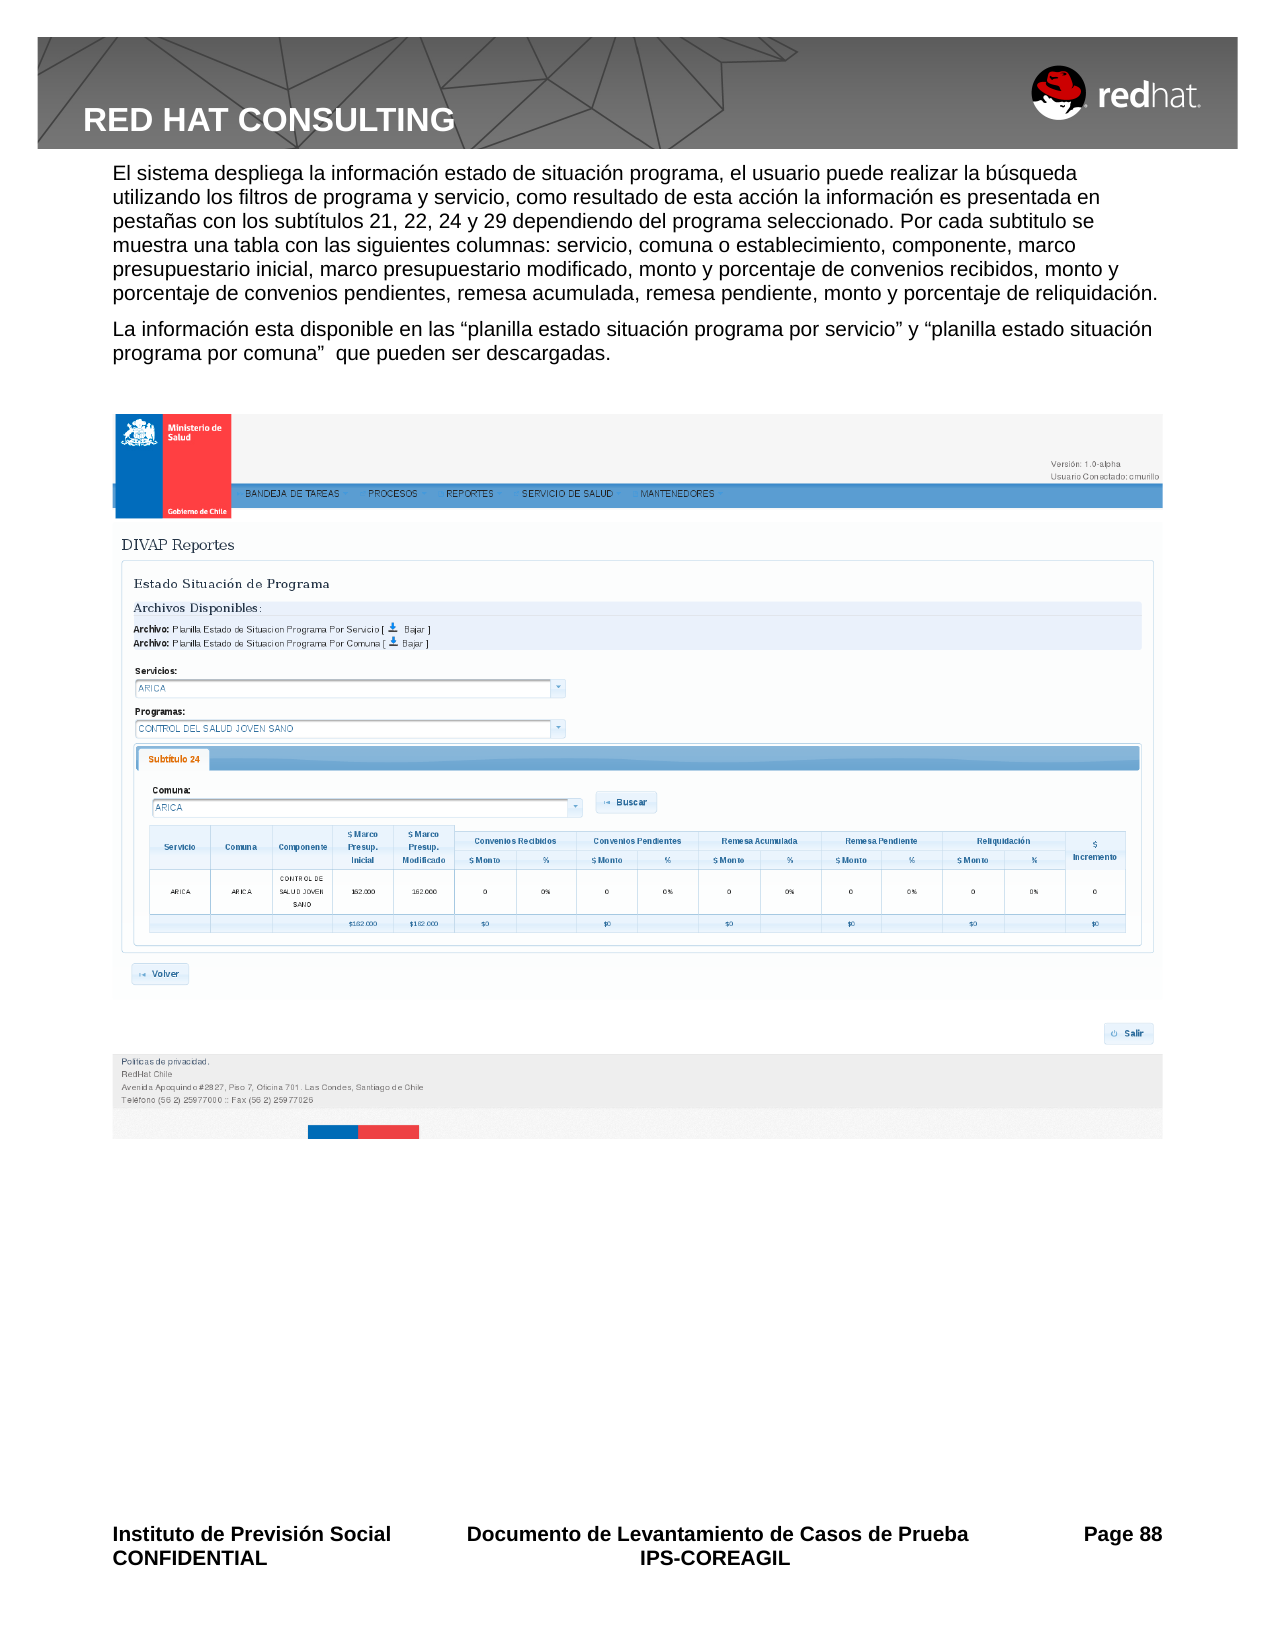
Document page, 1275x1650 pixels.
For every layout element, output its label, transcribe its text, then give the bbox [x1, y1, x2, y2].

picture [112, 414, 1163, 1139]
text La información esta disponible en las “planilla estado situación programa por servicio” y “planilla estado situación programa por comuna” que pueden ser descargadas. [112, 317, 1162, 365]
text El sistema despliega la información estado de situación programa, el usuario puede realizar la búsqueda utilizando los filtros de programa y servicio, como resultado de esta acción la información es presentada en pestañas con los subtítulos 21, 22, 24 y 29 dependiendo del programa seleccionado. Por cada subtitulo se muestra una tabla con las siguientes columnas: servicio, comuna o establecimiento, componente, marco presupuestario inicial, marco presupuestario modificado, monto y porcentaje de convenios recibidos, monto y porcentaje de convenios pendientes, remesa acumulada, remesa pendiente, monto y porcentaje de reliquidación. [112, 161, 1162, 305]
picture [37, 37, 1238, 149]
